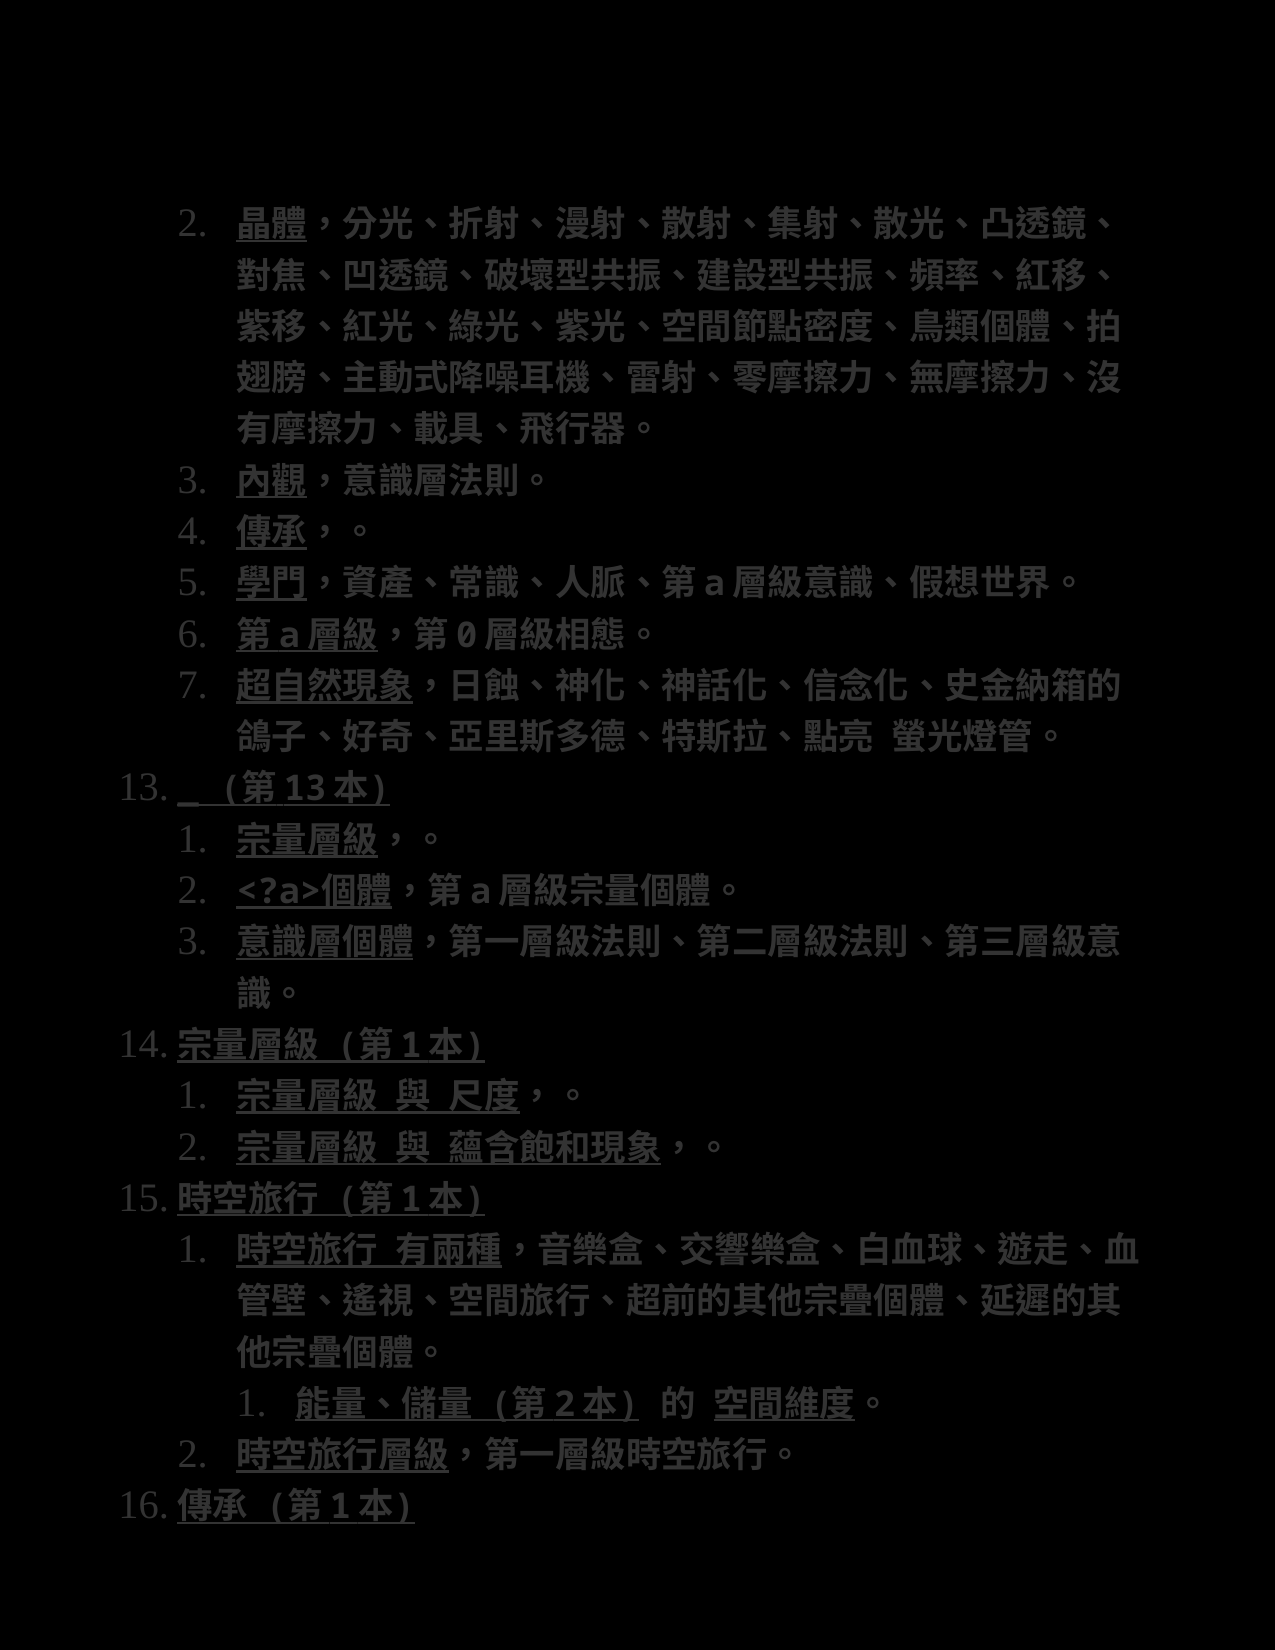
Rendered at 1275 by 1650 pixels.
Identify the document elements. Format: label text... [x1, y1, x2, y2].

list 晶體，分光、折射、漫射、散射、集射、散光、凸透鏡、對焦、凹透鏡、破壞型共振、建設型共振、頻率、紅移、紫移、紅光、綠光、紫光、空間節點密度、鳥類個體、拍翅膀、主動式降噪耳機、雷射、零摩擦力、無摩擦力、沒有摩擦力、載具、飛行器。 [177, 196, 1157, 452]
list 超自然現象，日蝕、神化、神話化、信念化、史金納箱的 鴿子、好奇、亞里斯多德、特斯拉、點亮 螢光燈管。 [177, 657, 1157, 760]
list 學門，資產、常識、人脈、第a層級意識、假想世界。 [177, 554, 1157, 606]
list 宗量層級 與 尺度，。 [177, 1068, 1157, 1119]
list 時空旅行 有兩種，音樂盒、交響樂盒、白血球、遊走、血管壁、遙視、空間旅行、超前的其他宗疊個體、延遲的其他宗疊個體。 [177, 1221, 1157, 1375]
list 宗量層級 (第1本) [118, 1016, 1157, 1068]
list 意識層個體，第一層級法則、第二層級法則、第三層級意識。 [177, 914, 1157, 1016]
list 時空旅行層級，第一層級時空旅行。 [177, 1427, 1157, 1478]
list 時空旅行 (第1本) [118, 1170, 1157, 1221]
list 第a層級，第0層級相態。 [177, 606, 1157, 657]
list <?a>個體，第a層級宗量個體。 [177, 862, 1157, 914]
list 能量、儲量 (第2本) 的 空間維度。 [236, 1375, 1157, 1427]
list 內觀，意識層法則。 [177, 452, 1157, 503]
list 宗量層級，。 [177, 811, 1157, 862]
list 傳承 (第1本) [118, 1478, 1157, 1529]
list 傳承，。 [177, 503, 1157, 554]
list 宗量層級 與 蘊含飽和現象，。 [177, 1119, 1157, 1170]
list _ (第13本) [118, 760, 1157, 811]
